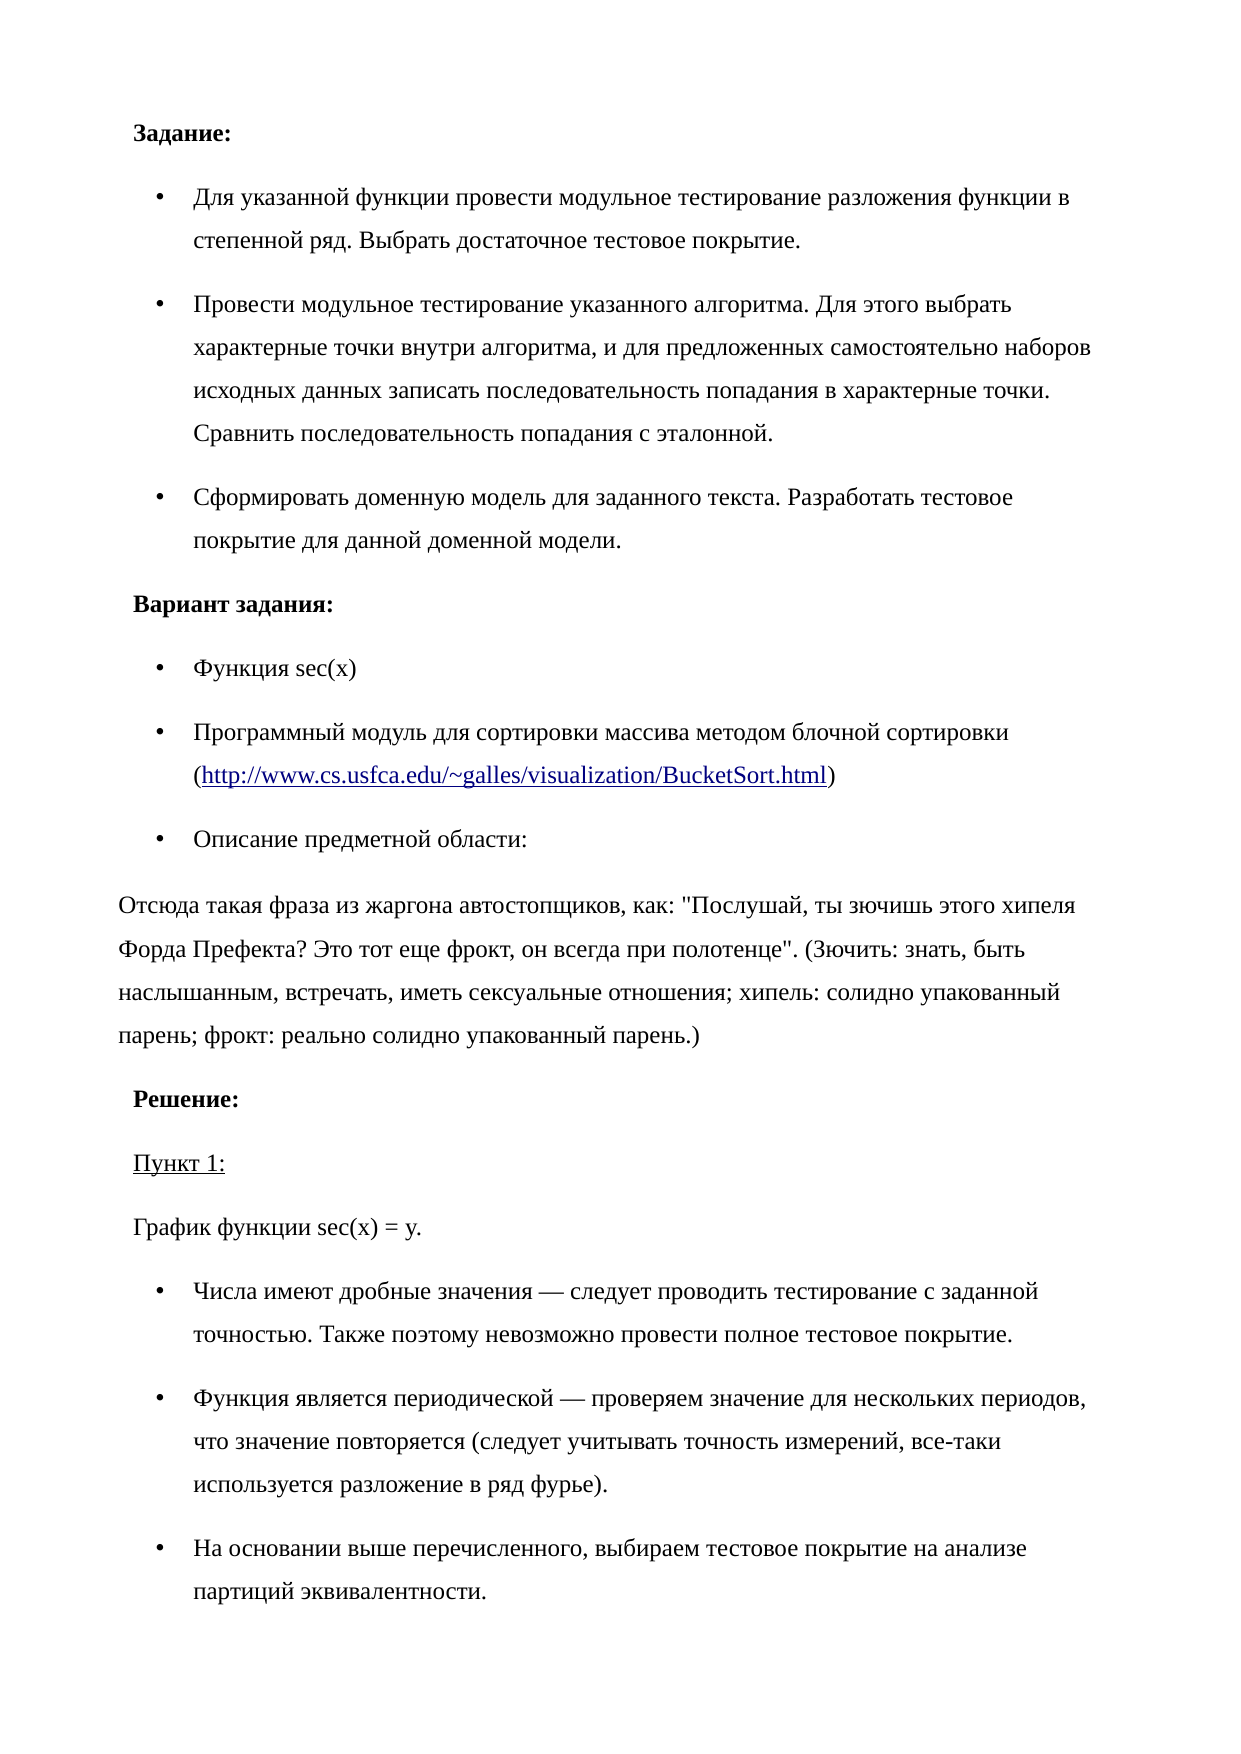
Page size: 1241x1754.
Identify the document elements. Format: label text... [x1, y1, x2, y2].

list Сформировать доменную модель для заданного текста. Разработать тестовое покрытие для данной доменной модели. [156, 482, 1122, 554]
list Провести модульное тестирование указанного алгоритма. Для этого выбрать характерные точки внутри алгоритма, и для предложенных самостоятельно наборов исходных данных записать последовательность попадания в характерные точки. Сравнить последовательность попадания с эталонной. [156, 289, 1122, 447]
text Отсюда такая фраза из жаргона автостопщиков, как: "Послушай, ты зючишь этого хипеля Форда Префекта? Это тот еще фрокт, он всегда при полотенце". (Зючить: знать, быть наслышанным, встречать, иметь сексуальные отношения; хипель: солидно упакованный парень; фрокт: реально солидно упакованный парень.) [118, 891, 1122, 1049]
text Вариант задания: [118, 589, 1122, 618]
list Числа имеют дробные значения — следует проводить тестирование с заданной точностью. Также поэтому невозможно провести полное тестовое покрытие. [156, 1276, 1122, 1348]
list Программный модуль для сортировки массива методом блочной сортировки (http://www.cs.usfca.edu/~galles/visualization/BucketSort.html) [156, 717, 1122, 789]
text Решение: [118, 1084, 1122, 1113]
list Для указанной функции провести модульное тестирование разложения функции в степенной ряд. Выбрать достаточное тестовое покрытие. [156, 182, 1122, 254]
text Задание: [118, 118, 1122, 147]
text Пункт 1: [118, 1148, 1122, 1177]
list На основании выше перечисленного, выбираем тестовое покрытие на анализе партиций эквивалентности. [156, 1533, 1122, 1605]
text График функции sec(x) = y. [118, 1212, 1122, 1241]
list Описание предметной области: [156, 824, 1122, 853]
list Функция является периодической — проверяем значение для нескольких периодов, что значение повторяется (следует учитывать точность измерений, все-таки используется разложение в ряд фурье). [156, 1383, 1122, 1498]
list Функция sec(x) [156, 653, 1122, 682]
